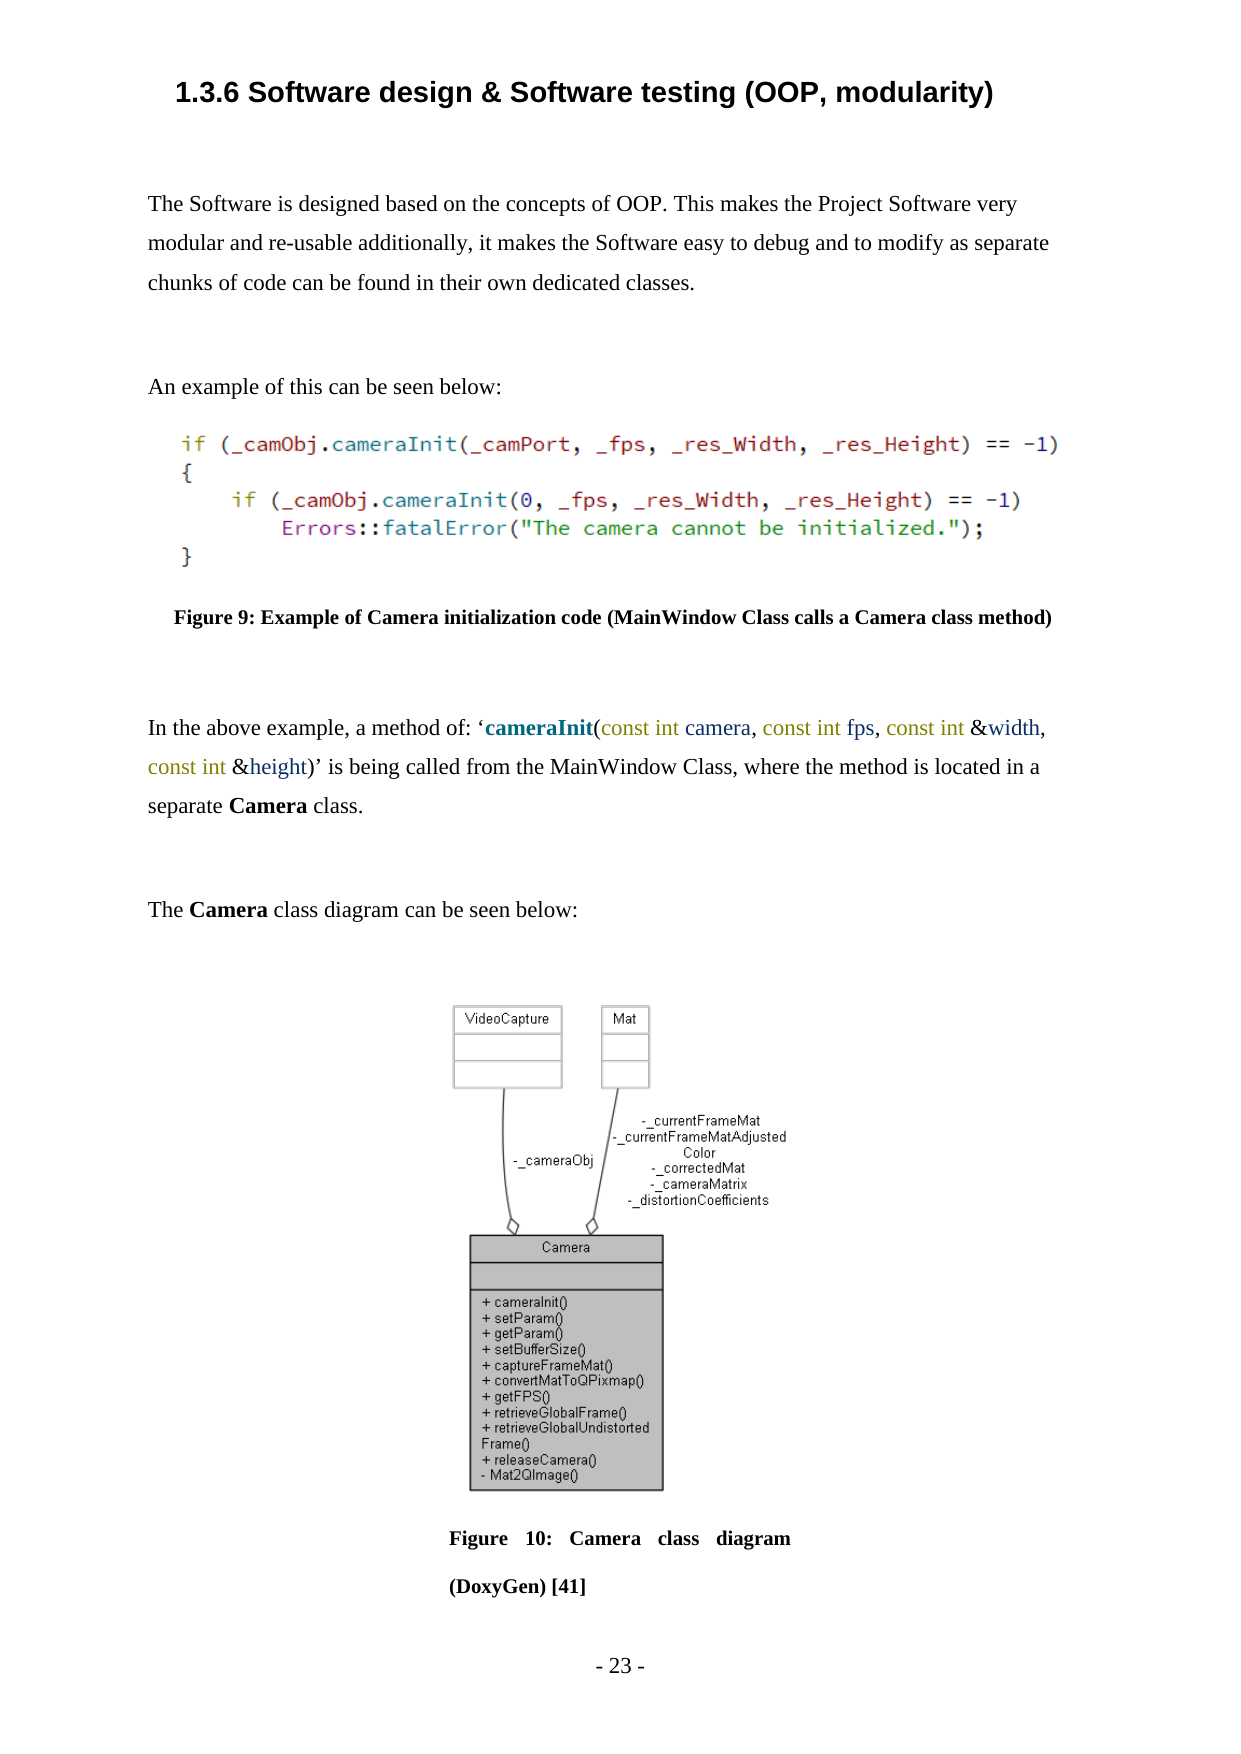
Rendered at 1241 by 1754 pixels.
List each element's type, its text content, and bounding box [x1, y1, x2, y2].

text In the above example, a method of: ‘cameraInit(const int camera, const int fps, const int &width, const int &height)’ is being called from the MainWindow Class, where the method is located in a separate Camera class. [148, 714, 1092, 819]
picture [448, 1000, 792, 1497]
text The Camera class diagram can be seen below: [148, 897, 1092, 923]
text Figure 10: Camera class diagram (DoxyGen) [41] [449, 1497, 791, 1598]
text The Software is designed based on the concepts of OOP. This makes the Project Software very modular and re-usable additionally, it makes the Software easy to debug and to modify as separate chunks of code can be found in their own dedicated classes. [148, 190, 1092, 295]
text Figure 9: Example of Camera initialization code (MainWindow Class calls a Camera class method) [174, 577, 1066, 629]
subtitle 1.3.6 Software design & Software testing (OOP, modularity) [175, 75, 1092, 108]
picture [173, 428, 1067, 577]
text An example of this can be seen below: [148, 373, 1092, 399]
